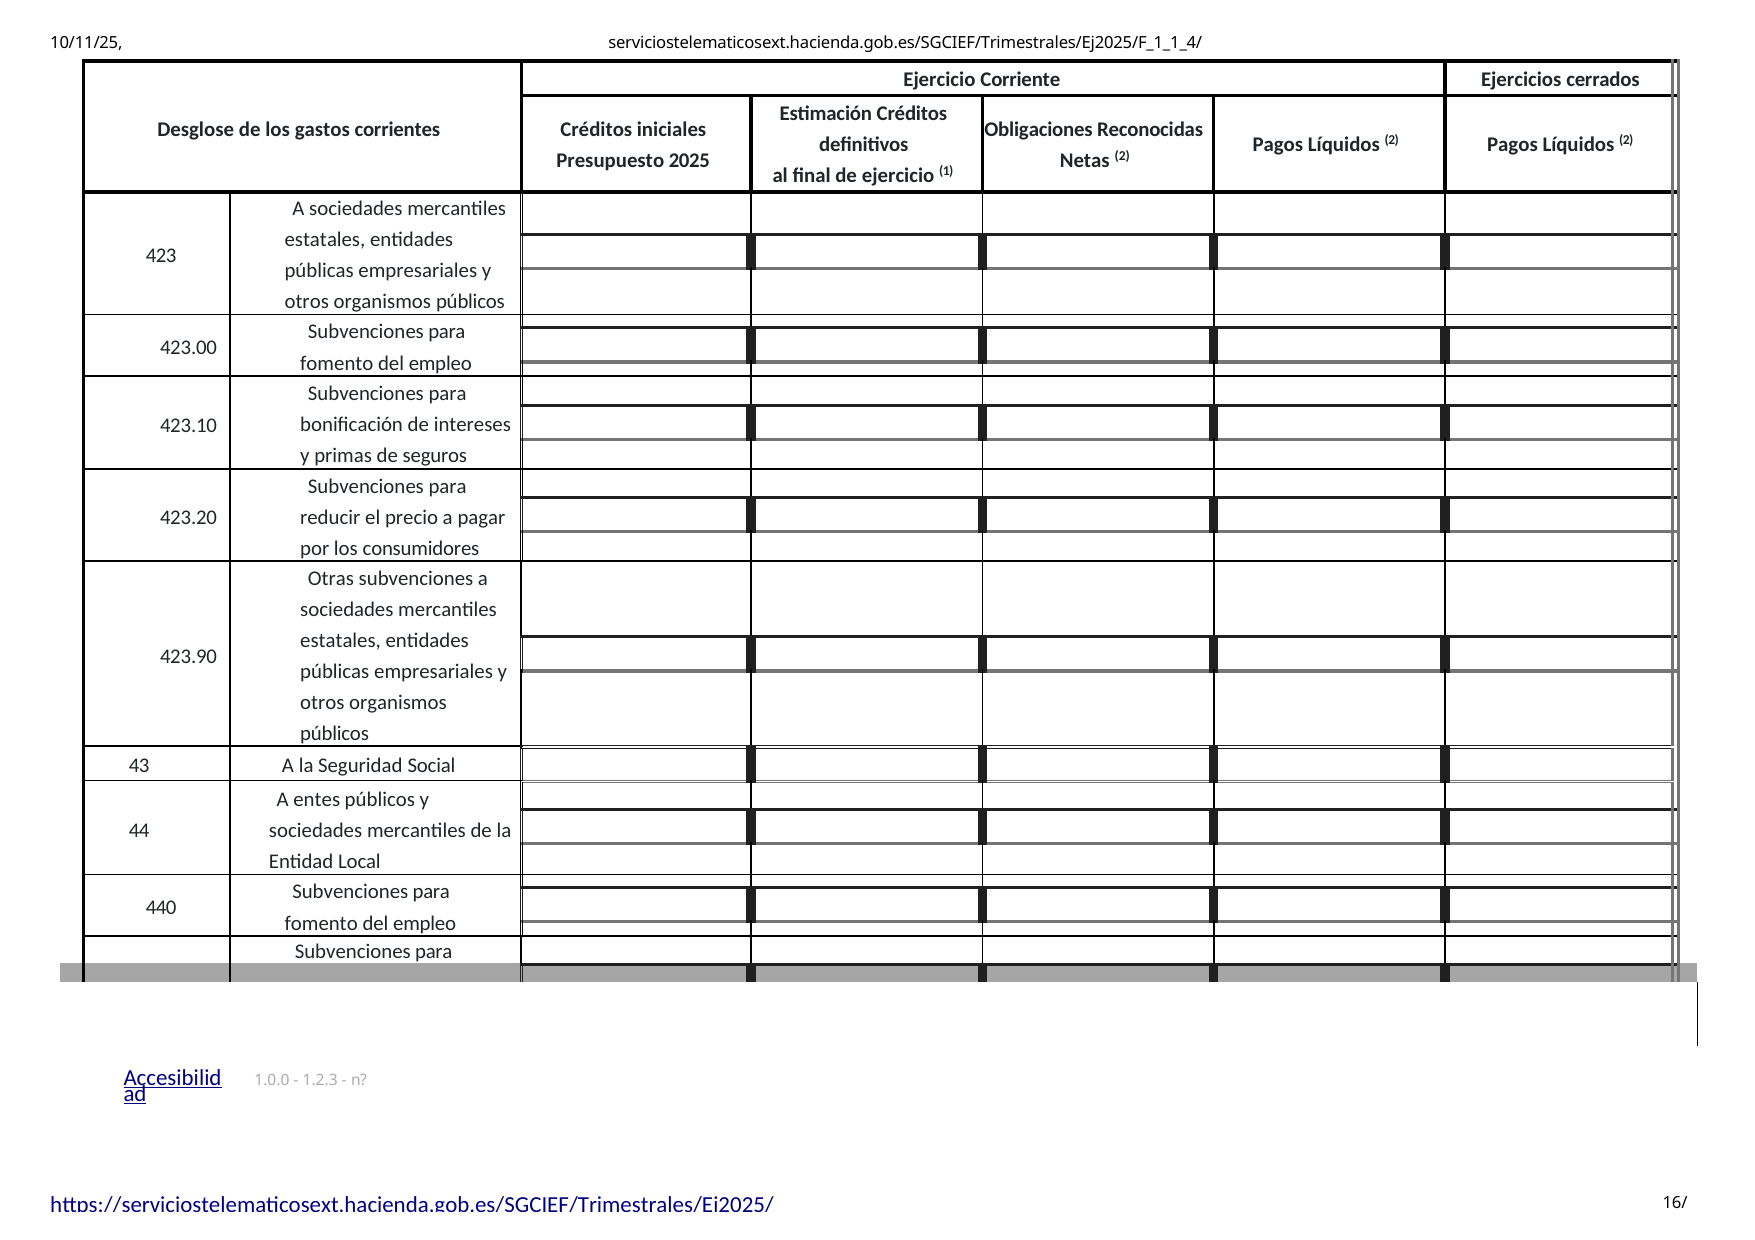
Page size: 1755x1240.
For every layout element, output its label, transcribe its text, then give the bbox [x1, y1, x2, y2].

table_cell [523, 889, 746, 920]
table_cell [756, 499, 978, 530]
table_cell [523, 364, 750, 375]
table_cell [987, 638, 1209, 669]
table_cell [756, 638, 978, 669]
table_cell [522, 937, 750, 963]
table_header Ejercicios cerrados [1447, 63, 1671, 94]
table_cell [987, 966, 1209, 982]
table_cell Otras subvenciones a sociedades mercantiles estatales, entidades públicas empresariales y otros organismos públicos [231, 562, 520, 745]
table_cell [756, 966, 978, 982]
table_cell [1446, 441, 1671, 468]
table_cell [85, 937, 229, 963]
table_cell [987, 236, 1209, 267]
table_cell [1450, 966, 1671, 982]
table_cell A sociedades mercantiles estatales, entidades públicas empresariales y otros organismos públicos [231, 194, 520, 314]
table_cell Subvenciones para fomento del empleo [231, 315, 520, 375]
table_cell [983, 441, 1213, 468]
table_cell [523, 315, 750, 326]
table_cell [983, 533, 1213, 560]
table_cell [1450, 329, 1671, 360]
table_cell 1.0.0 - 1.2.3 - n? [230, 1046, 521, 1104]
table_cell 423.20 [85, 470, 229, 560]
table_cell [752, 533, 982, 560]
table_cell [1446, 194, 1671, 232]
table_cell [756, 329, 978, 360]
table_cell [1218, 966, 1440, 982]
table_cell [752, 364, 982, 375]
table_cell [1450, 499, 1671, 530]
table_cell 43 [85, 747, 229, 779]
table_cell A entes públicos y sociedades mercantiles de la Entidad Local [231, 781, 520, 873]
table_cell [1675, 1046, 1697, 1104]
table_header [1680, 59, 1697, 963]
table_cell [1218, 889, 1440, 920]
table_cell [752, 875, 982, 886]
table_cell Subvenciones para reducir el precio a pagar por los consumidores [231, 470, 520, 560]
table_cell [752, 923, 982, 935]
table_cell [1215, 364, 1444, 375]
table_cell [60, 1046, 83, 1104]
table_cell [983, 470, 1213, 496]
table_cell [523, 377, 750, 403]
table_cell A la Seguridad Social [231, 747, 520, 779]
table_cell [982, 1046, 1214, 1104]
table_cell [756, 811, 978, 842]
table_cell [522, 673, 750, 745]
table_cell Estimación Créditos definitivos al final de ejercicio (1) [753, 97, 981, 190]
table_cell [1215, 470, 1444, 496]
table_cell [1215, 441, 1444, 468]
table_cell [983, 562, 1213, 635]
table_cell [1446, 937, 1671, 963]
table_cell [756, 749, 978, 779]
table_cell [523, 923, 750, 935]
table_cell Accesibilidad [84, 1046, 230, 1104]
table_cell [752, 937, 982, 963]
table_cell [1215, 783, 1444, 808]
table_cell [1215, 315, 1444, 326]
table_cell [1446, 470, 1671, 496]
table_header [60, 59, 82, 963]
table_cell [1450, 889, 1671, 920]
table_cell [752, 441, 982, 468]
table_cell Subvenciones para fomento del empleo [231, 875, 520, 935]
table_cell [1446, 673, 1671, 745]
table_cell [1446, 875, 1671, 886]
table_cell [1215, 533, 1444, 560]
table_cell [523, 470, 750, 496]
table_cell [756, 236, 978, 267]
table_cell [751, 1046, 982, 1104]
table_cell [756, 407, 978, 438]
table_cell [60, 982, 1697, 1046]
table_cell [983, 377, 1213, 403]
table_cell [523, 811, 746, 842]
table_cell [523, 194, 750, 232]
table_cell [987, 407, 1209, 438]
table_cell [1446, 923, 1671, 935]
table_cell Obligaciones Reconocidas Netas (2) [984, 97, 1212, 190]
table_cell [231, 963, 520, 982]
table_cell [752, 562, 982, 635]
table_cell [1446, 533, 1671, 560]
table_cell [1218, 811, 1440, 842]
table_cell [523, 329, 746, 360]
table_cell [523, 875, 750, 886]
table_cell [983, 194, 1213, 232]
table_cell [983, 875, 1213, 886]
table_cell [1446, 270, 1671, 314]
table_cell [1215, 875, 1444, 886]
table_cell Subvenciones para bonificación de intereses y primas de seguros [231, 377, 520, 468]
table_cell 423.10 [85, 377, 229, 468]
table_cell [987, 329, 1209, 360]
table_cell [1450, 811, 1671, 842]
table_cell Créditos iniciales Presupuesto 2025 [523, 97, 749, 190]
table_cell [987, 499, 1209, 530]
table_cell [983, 364, 1213, 375]
table_cell [523, 638, 746, 669]
table_cell [1446, 315, 1671, 326]
table_cell [523, 441, 750, 468]
table_cell [1218, 638, 1440, 669]
table_cell Pagos Líquidos (2) [1447, 97, 1671, 190]
table_cell [1446, 377, 1671, 403]
table_cell [1218, 236, 1440, 267]
table_header Ejercicio Corriente [523, 63, 1443, 94]
table_cell [1446, 845, 1671, 873]
table_cell [1215, 845, 1444, 873]
table_header Desglose de los gastos corrientes [85, 63, 520, 190]
table_cell [1450, 749, 1671, 779]
table_cell [752, 270, 982, 314]
table_cell [983, 937, 1213, 963]
table_cell [523, 533, 750, 560]
table_cell [1214, 1046, 1445, 1104]
table_cell [983, 923, 1213, 935]
table_cell Pagos Líquidos (2) [1215, 97, 1443, 190]
table_cell [523, 749, 746, 779]
table_cell [1215, 194, 1444, 232]
table_cell [1450, 407, 1671, 438]
table_cell [752, 673, 982, 745]
table_cell [60, 963, 82, 982]
table_cell [1218, 749, 1440, 779]
table_cell [521, 1046, 751, 1104]
table_cell [983, 783, 1213, 808]
table_cell 423 [85, 194, 229, 314]
table_cell [983, 845, 1213, 873]
table_cell [1446, 783, 1671, 808]
table_cell [1215, 270, 1444, 314]
table_cell [756, 889, 978, 920]
table_cell [523, 236, 746, 267]
table_cell [523, 499, 746, 530]
table_cell [85, 963, 229, 982]
table_cell [1215, 923, 1444, 935]
table_cell [752, 315, 982, 326]
table_cell [983, 315, 1213, 326]
table_cell [752, 783, 982, 808]
table_cell [1445, 1046, 1675, 1104]
table_cell 423.00 [85, 315, 229, 375]
table_cell [523, 845, 750, 873]
table_cell [1215, 562, 1444, 635]
table_cell [752, 470, 982, 496]
table_cell [1450, 638, 1671, 669]
table_cell [1215, 937, 1444, 963]
table_cell [1680, 963, 1697, 982]
table_cell [1218, 499, 1440, 530]
table_cell [1446, 364, 1671, 375]
table_cell [752, 845, 982, 873]
table_cell [987, 811, 1209, 842]
table_cell [523, 966, 746, 982]
table_cell 440 [85, 875, 229, 935]
table_cell [983, 673, 1213, 745]
table_cell [522, 562, 750, 635]
table_cell [1215, 673, 1444, 745]
table_cell [987, 889, 1209, 920]
table_cell [1215, 377, 1444, 403]
table_cell 44 [85, 781, 229, 873]
table_cell [523, 783, 750, 808]
table_cell [523, 270, 750, 314]
table_cell [523, 407, 746, 438]
table_cell [752, 194, 982, 232]
table_cell [1218, 329, 1440, 360]
table_cell [1446, 562, 1671, 635]
table_cell [983, 270, 1213, 314]
table_cell [987, 749, 1209, 779]
table_cell [752, 377, 982, 403]
table_cell 423.90 [85, 562, 229, 745]
table_cell [1450, 236, 1671, 267]
table_cell Subvenciones para [231, 937, 520, 963]
table_cell [1218, 407, 1440, 438]
